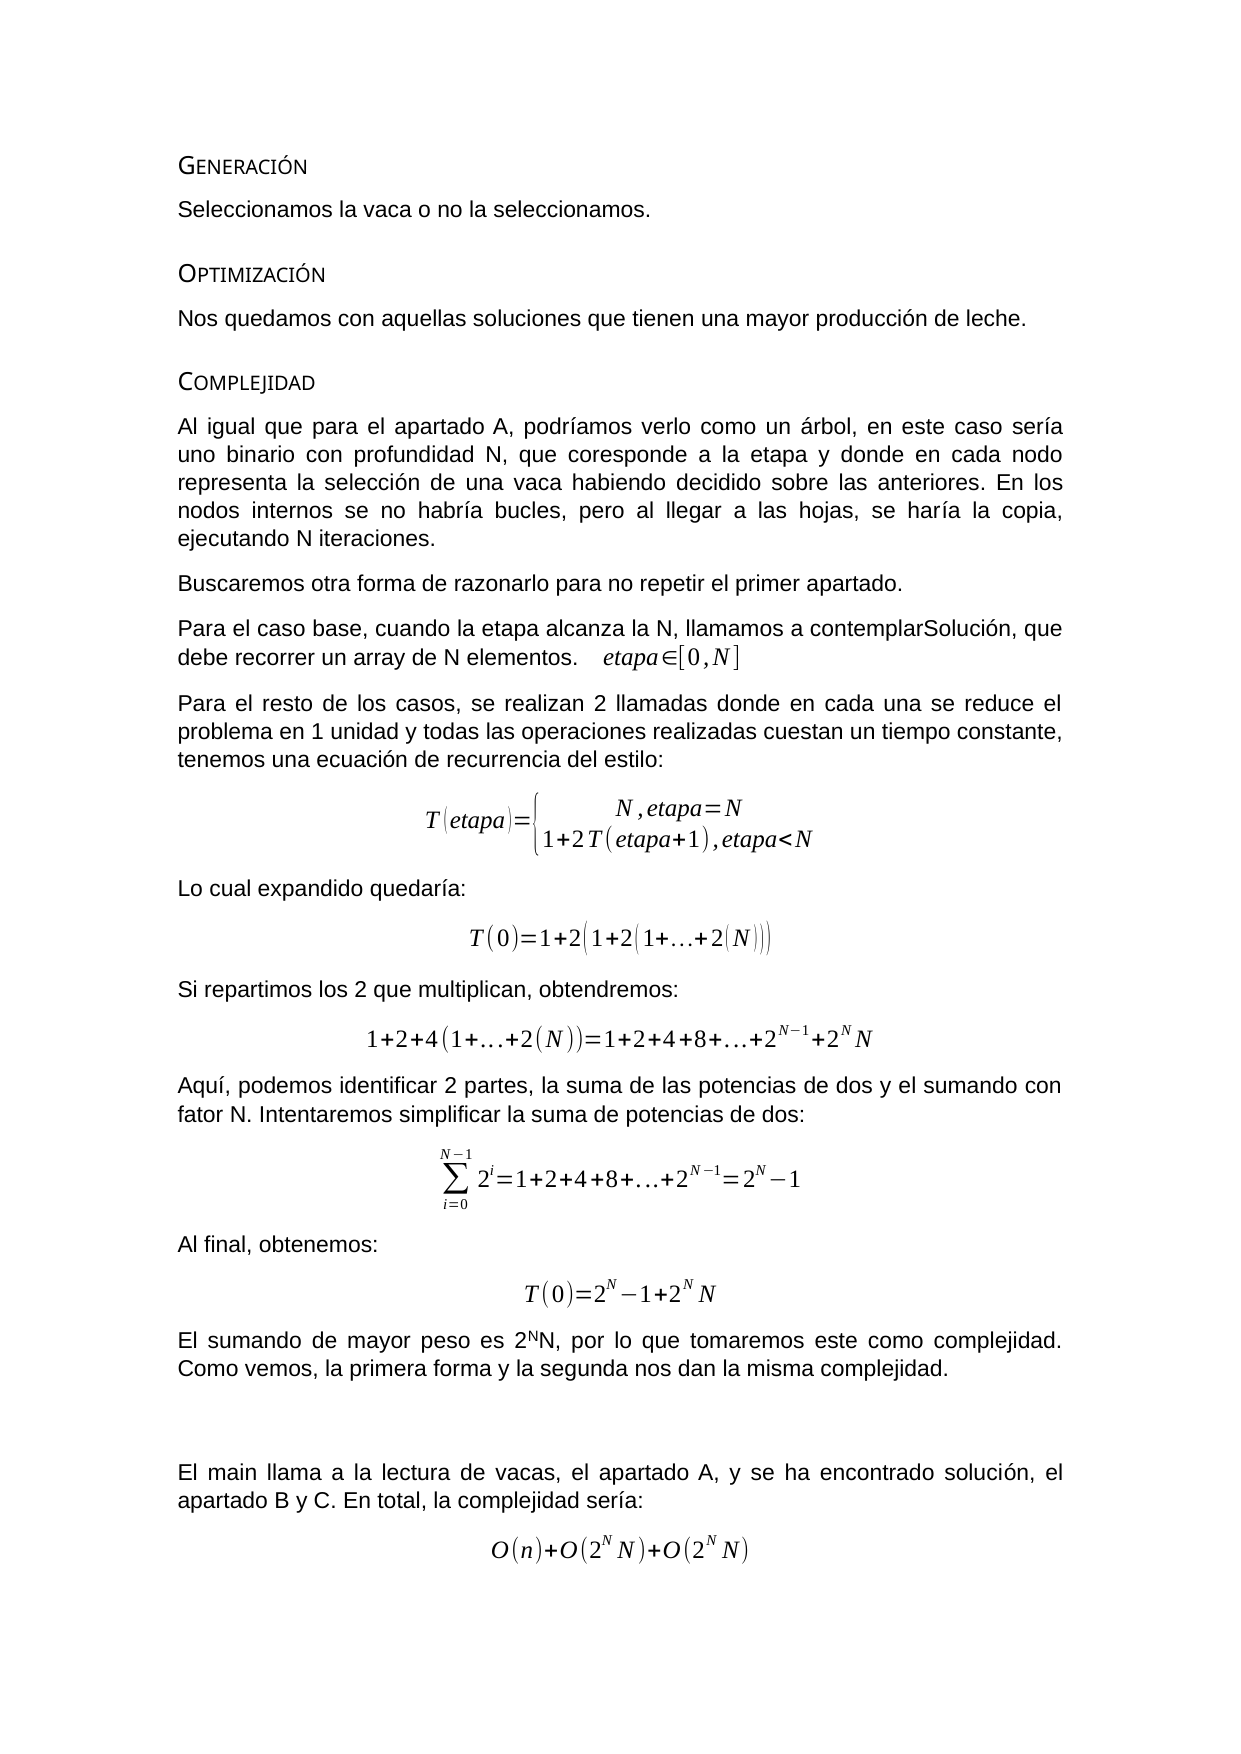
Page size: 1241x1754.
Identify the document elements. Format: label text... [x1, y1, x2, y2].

text Para el caso base, cuando la etapa alcanza la N, llamamos a contemplarSolución, que debe recorrer un array de N elementos. [177, 615, 1063, 672]
subtitle Optimización [177, 256, 1063, 290]
text Al final, obtenemos: [177, 1231, 1063, 1257]
subtitle Complejidad [177, 364, 1063, 398]
text Al igual que para el apartado A, podríamos verlo como un árbol, en este caso sería uno binario con profundidad N, que coresponde a la etapa y donde en cada nodo representa la selección de una vaca habiendo decidido sobre las anteriores. En los nodos internos se no habría bucles, pero al llegar a las hojas, se haría la copia, ejecutando N iteraciones. [177, 413, 1063, 552]
text El main llama a la lectura de vacas, el apartado A, y se ha encontrado solución, el apartado B y C. En total, la complejidad sería: [177, 1459, 1063, 1513]
text Aquí, podemos identificar 2 partes, la suma de las potencias de dos y el sumando con fator N. Intentaremos simplificar la suma de potencias de dos: [177, 1072, 1063, 1127]
text Buscaremos otra forma de razonarlo para no repetir el primer apartado. [177, 570, 1063, 597]
text Nos quedamos con aquellas soluciones que tienen una mayor producción de leche. [177, 305, 1063, 331]
text Para el resto de los casos, se realizan 2 llamadas donde en cada una se reduce el problema en 1 unidad y todas las operaciones realizadas cuestan un tiempo constante, tenemos una ecuación de recurrencia del estilo: [177, 690, 1063, 773]
text Si repartimos los 2 que multiplican, obtendremos: [177, 976, 1063, 1003]
text El sumando de mayor peso es 2NN, por lo que tomaremos este como complejidad. Como vemos, la primera forma y la segunda nos dan la misma complejidad. [177, 1327, 1063, 1382]
subtitle Generación [177, 148, 1063, 182]
text Lo cual expandido quedaría: [177, 875, 1063, 902]
text Seleccionamos la vaca o no la seleccionamos. [177, 196, 1063, 223]
